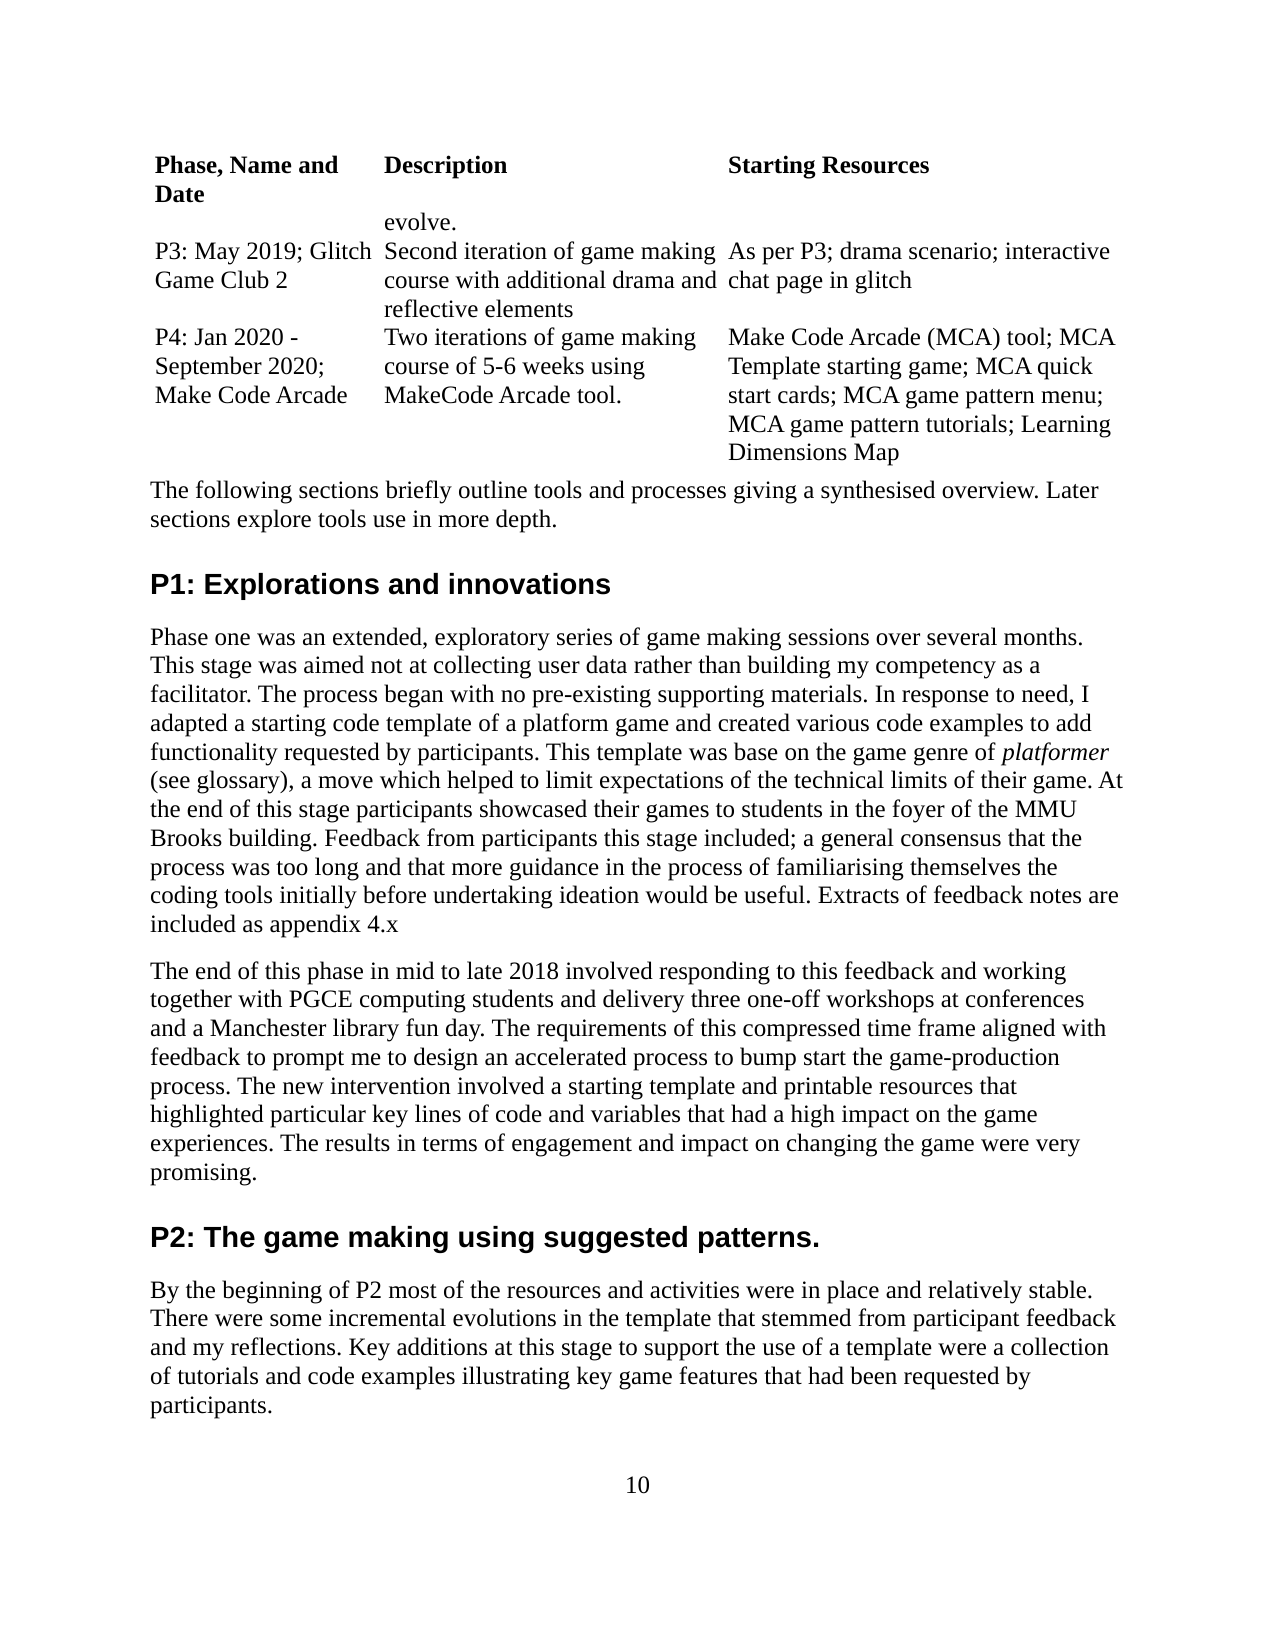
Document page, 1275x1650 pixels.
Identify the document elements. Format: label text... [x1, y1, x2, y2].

text The end of this phase in mid to late 2018 involved responding to this feedback and working together with PGCE computing students and delivery three one-off workshops at conferences and a Manchester library fun day. The requirements of this compressed time frame aligned with feedback to prompt me to design an accelerated process to bump start the game-production process. The new intervention involved a starting template and printable resources that highlighted particular key lines of code and variables that had a high impact on the game experiences. The results in terms of engagement and impact on changing the game were very promising. [150, 956, 1125, 1186]
table_header Starting Resources [724, 150, 1125, 207]
table_header Phase, Name and Date [150, 150, 379, 207]
table_cell P3: May 2019; Glitch Game Club 2 [150, 236, 379, 322]
text The following sections briefly outline tools and processes giving a synthesised overview. Later sections explore tools use in more depth. [150, 475, 1125, 533]
text By the beginning of P2 most of the resources and activities were in place and relatively stable. There were some incremental evolutions in the template that stemmed from participant feedback and my reflections. Key additions at this stage to support the use of a template were a collection of tutorials and code examples illustrating key game features that had been requested by participants. [150, 1275, 1125, 1418]
subtitle P1: Explorations and innovations [150, 567, 1125, 600]
subtitle P2: The game making using suggested patterns. [150, 1220, 1125, 1253]
table_cell Second iteration of game making course with additional drama and reflective elements [379, 236, 723, 322]
table_cell evolve. [379, 208, 723, 236]
table_header Description [379, 150, 723, 207]
table_cell [724, 208, 1125, 236]
table_cell [150, 208, 379, 236]
table_cell As per P3; drama scenario; interactive chat page in glitch [724, 236, 1125, 322]
table_cell P4: Jan 2020 - September 2020; Make Code Arcade [150, 323, 379, 466]
table_cell Make Code Arcade (MCA) tool; MCA Template starting game; MCA quick start cards; MCA game pattern menu; MCA game pattern tutorials; Learning Dimensions Map [724, 323, 1125, 466]
text Phase one was an extended, exploratory series of game making sessions over several months. This stage was aimed not at collecting user data rather than building my competency as a facilitator. The process began with no pre-existing supporting materials. In response to need, I adapted a starting code template of a platform game and created various code examples to add functionality requested by participants. This template was base on the game genre of platformer (see glossary), a move which helped to limit expectations of the technical limits of their game. At the end of this stage participants showcased their games to students in the foyer of the MMU Brooks building. Feedback from participants this stage included; a general consensus that the process was too long and that more guidance in the process of familiarising themselves the coding tools initially before undertaking ideation would be useful. Extracts of feedback notes are included as appendix 4.x [150, 622, 1125, 938]
table_cell Two iterations of game making course of 5-6 weeks using MakeCode Arcade tool. [379, 323, 723, 466]
